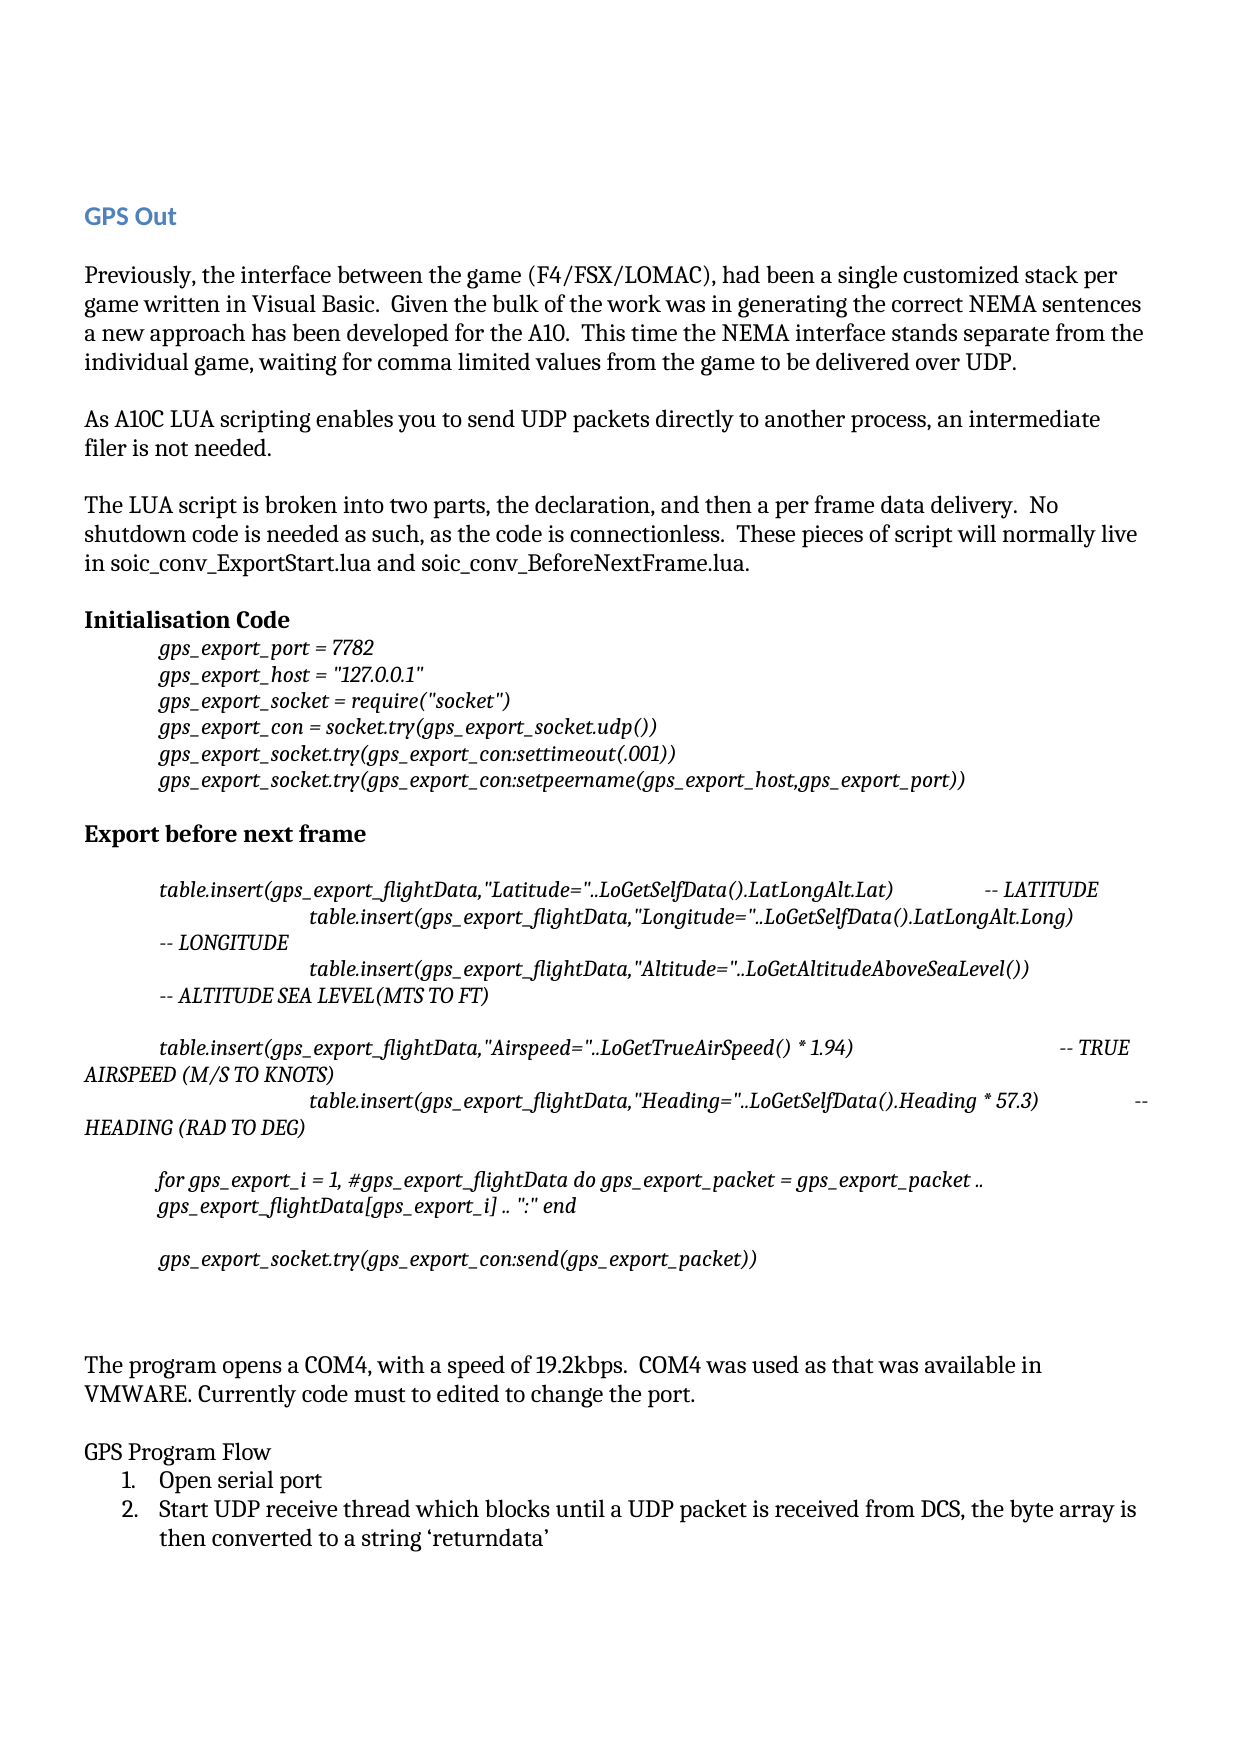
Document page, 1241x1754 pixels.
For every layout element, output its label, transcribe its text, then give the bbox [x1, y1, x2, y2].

list Start UDP receive thread which blocks until a UDP packet is received from DCS, the byte array is then converted to a string ‘returndata’ [122, 1495, 1148, 1553]
text gps_export_con = socket.try(gps_export_socket.udp()) [84, 714, 1184, 741]
text table.insert(gps_export_flightData,"Latitude="..LoGetSelfData().LatLongAlt.Lat) -- LATITUDE [84, 877, 1184, 903]
text table.insert(gps_export_flightData,"Longitude="..LoGetSelfData().LatLongAlt.Long) -- LONGITUDE [84, 903, 1184, 956]
text Previously, the interface between the game (F4/FSX/LOMAC), had been a single customized stack per game written in Visual Basic. Given the bulk of the work was in generating the correct NEMA sentences a new approach has been developed for the A10. This time the NEMA interface stands separate from the individual game, waiting for comma limited values from the game to be delivered over UDP. [84, 261, 1148, 376]
text Initialisation Code [84, 606, 1148, 635]
text table.insert(gps_export_flightData,"Airspeed="..LoGetTrueAirSpeed() * 1.94) -- TRUE AIRSPEED (M/S TO KNOTS) [84, 1035, 1184, 1088]
text gps_export_socket.try(gps_export_con:settimeout(.001)) [84, 741, 1184, 767]
text As A10C LUA scripting enables you to send UDP packets directly to another process, an intermediate filer is not needed. [84, 405, 1148, 463]
text gps_export_socket = require("socket") [84, 688, 1184, 714]
text gps_export_port = 7782 [84, 635, 1184, 661]
text The LUA script is broken into two parts, the declaration, and then a per frame data delivery. No shutdown code is needed as such, as the code is connectionless. These pieces of script will normally live in soic_conv_ExportStart.lua and soic_conv_BeforeNextFrame.lua. [84, 491, 1148, 578]
subtitle GPS Out [84, 199, 1148, 233]
text for gps_export_i = 1, #gps_export_flightData do gps_export_packet = gps_export_packet .. gps_export_flightData[gps_export_i] .. ":" end [158, 1167, 1184, 1220]
text gps_export_host = "127.0.0.1" [84, 661, 1184, 688]
list Open serial port [122, 1466, 1148, 1495]
text The program opens a COM4, with a speed of 19.2kbps. COM4 was used as that was available in VMWARE. Currently code must to edited to change the port. [84, 1351, 1148, 1409]
text gps_export_socket.try(gps_export_con:setpeername(gps_export_host,gps_export_port)) [84, 767, 1184, 793]
text Export before next frame [84, 819, 1148, 848]
text gps_export_socket.try(gps_export_con:send(gps_export_packet)) [84, 1246, 1184, 1272]
text table.insert(gps_export_flightData,"Heading="..LoGetSelfData().Heading * 57.3) -- HEADING (RAD TO DEG) [84, 1088, 1184, 1141]
text GPS Program Flow [84, 1438, 1148, 1466]
text table.insert(gps_export_flightData,"Altitude="..LoGetAltitudeAboveSeaLevel()) -- ALTITUDE SEA LEVEL(MTS TO FT) [84, 956, 1184, 1009]
